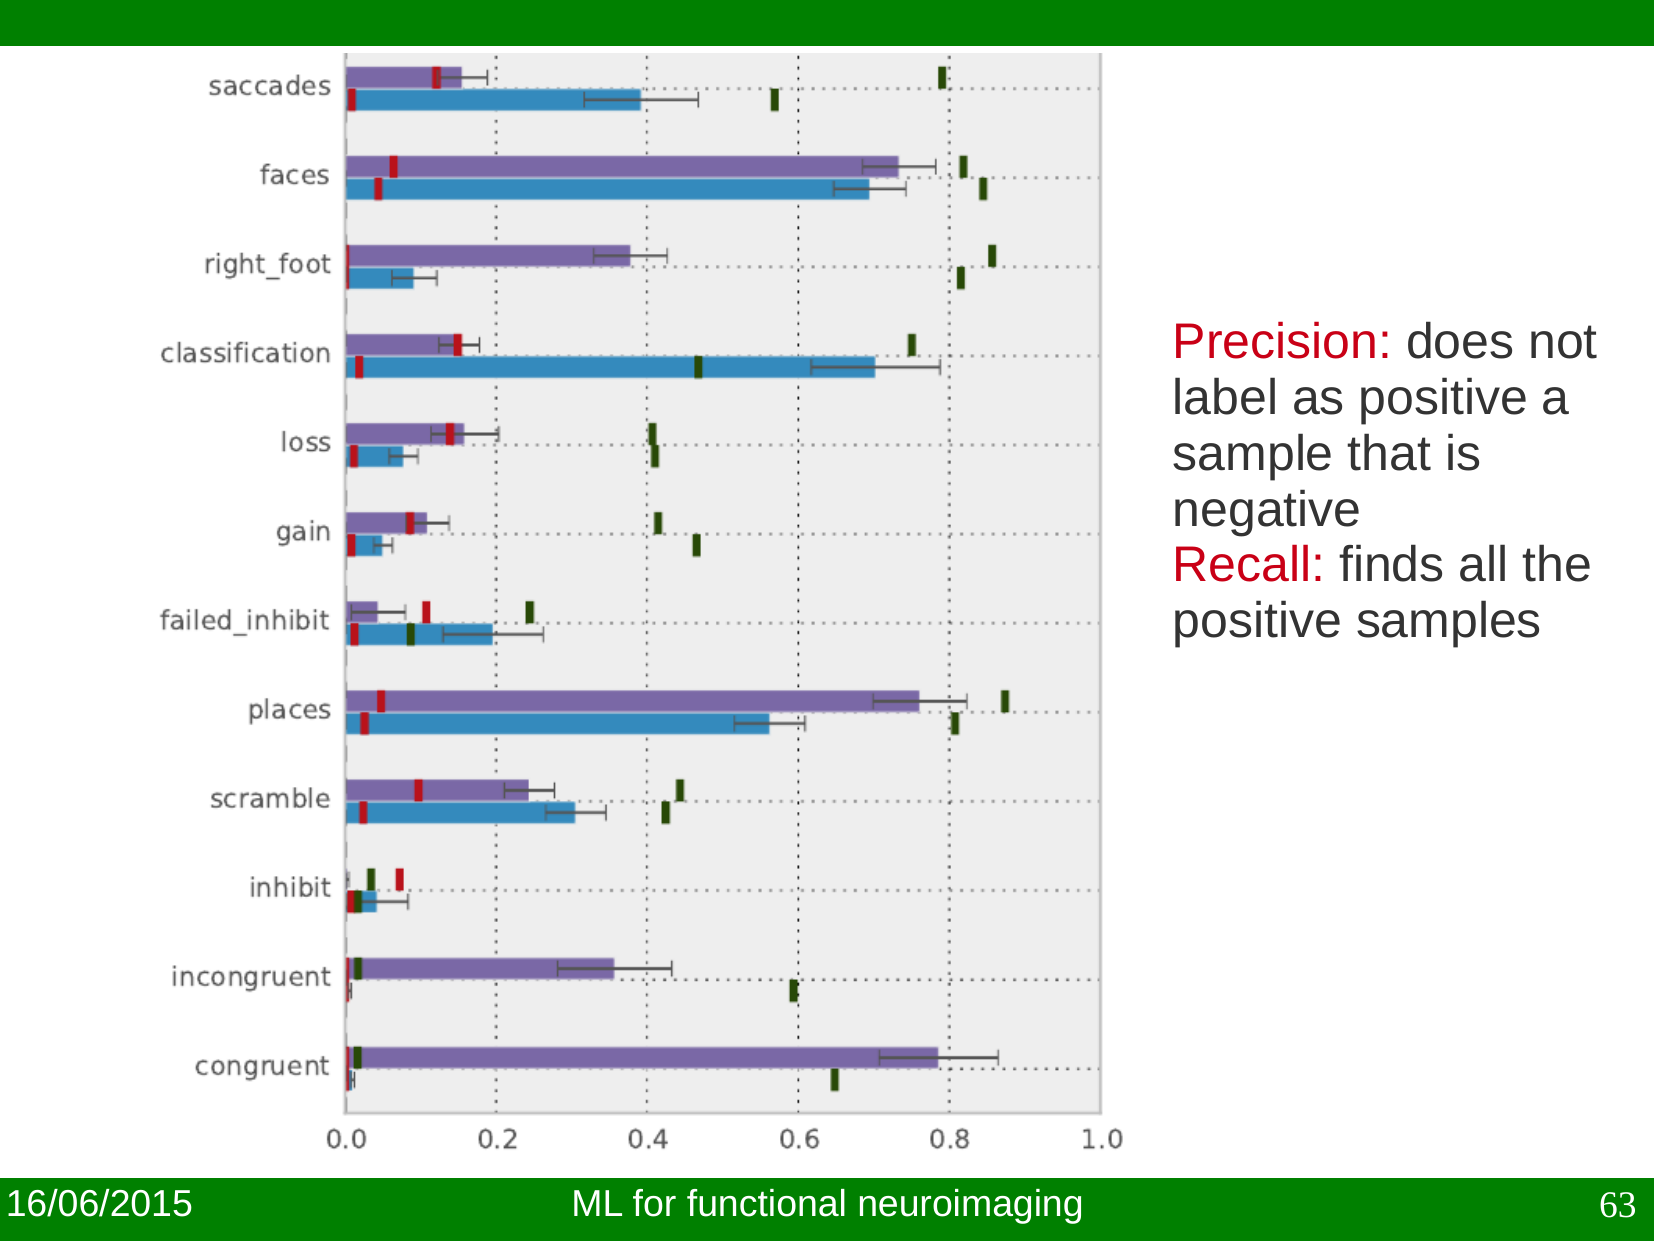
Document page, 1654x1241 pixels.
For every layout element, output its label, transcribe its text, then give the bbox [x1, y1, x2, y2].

picture [7, 53, 1126, 1158]
text_box Precision: does not label as positive a sample that is negative Recall: finds all the positive samples [1158, 306, 1621, 659]
